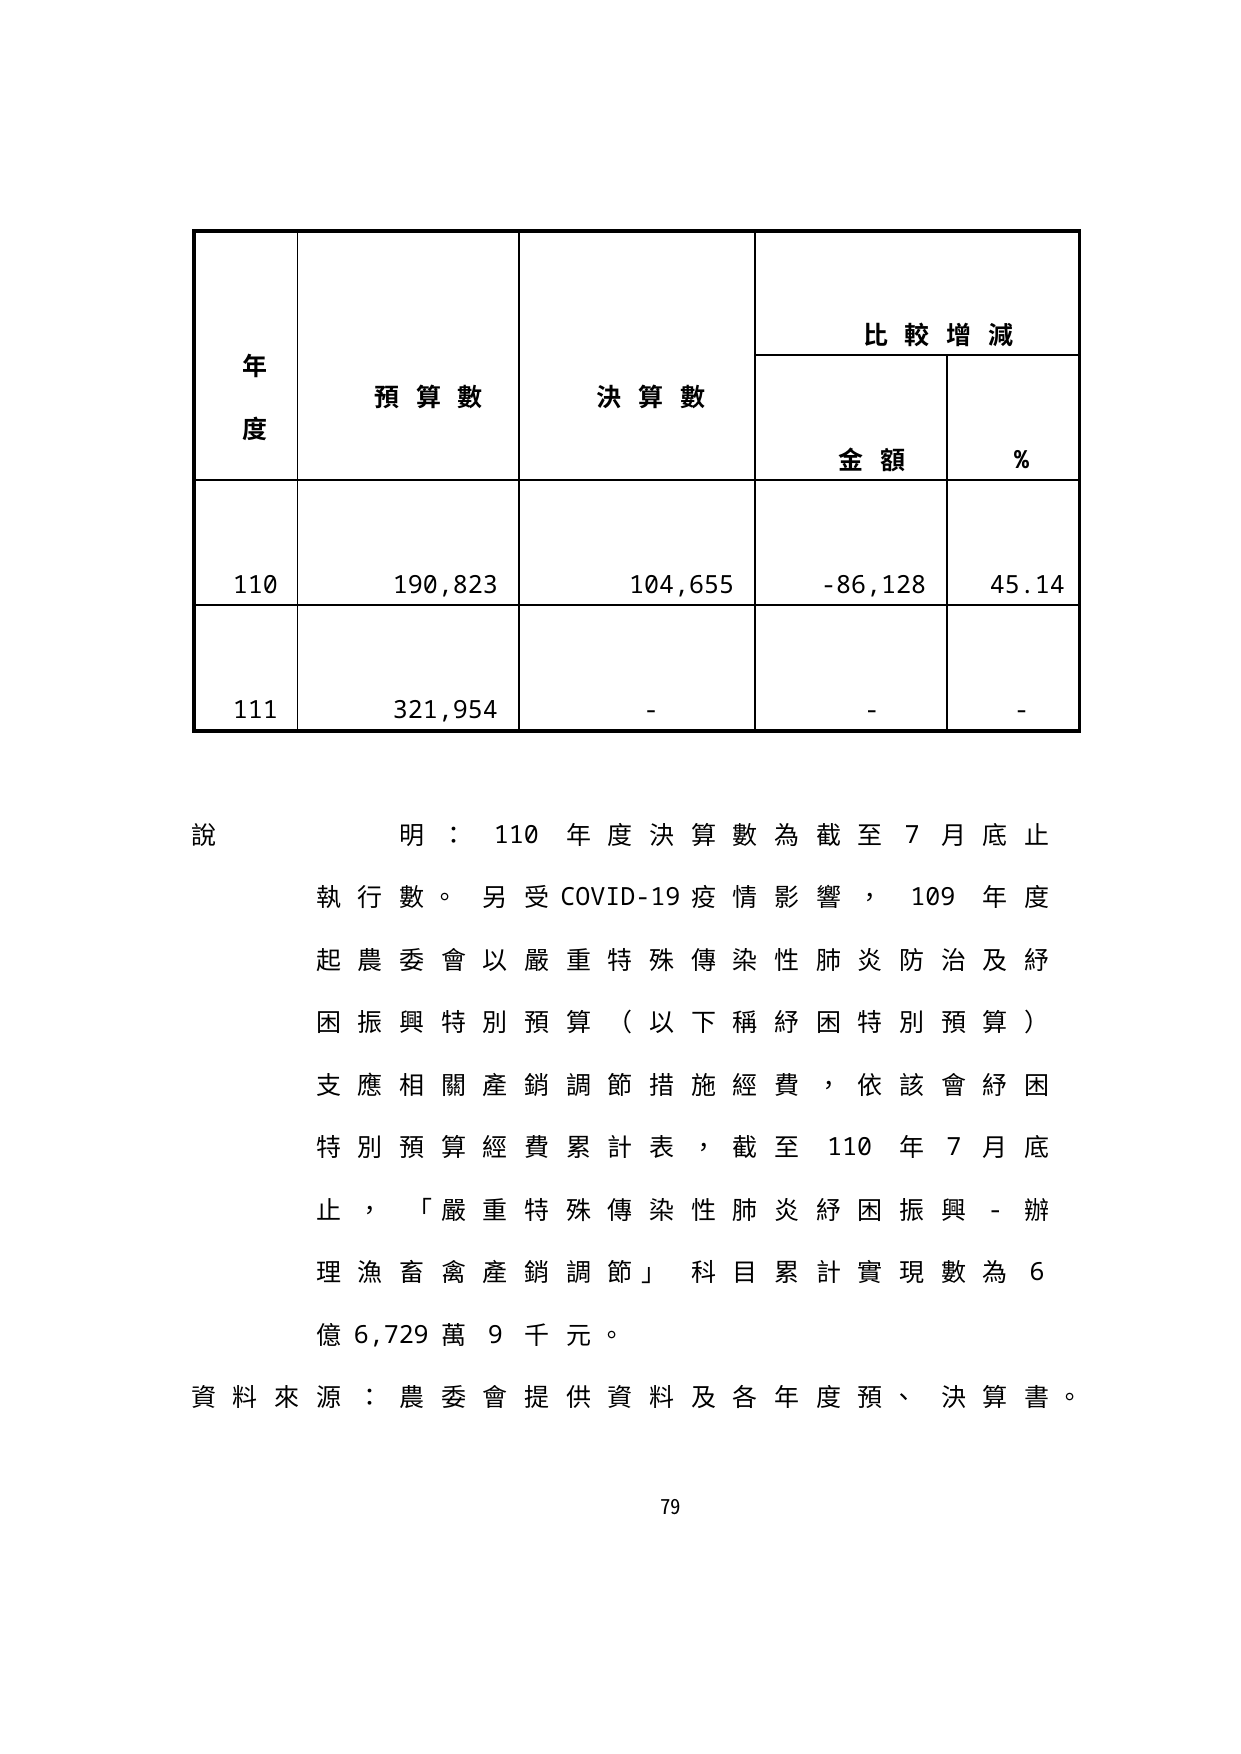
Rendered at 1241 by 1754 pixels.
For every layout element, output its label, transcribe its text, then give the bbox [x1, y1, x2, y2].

table_cell - [948, 606, 1078, 729]
table_header 預算數 [298, 233, 518, 479]
table_cell 110 [196, 481, 297, 604]
table_cell % [948, 356, 1078, 479]
table_header 年度 [196, 233, 297, 479]
table_cell 321,954 [298, 606, 518, 729]
table_cell 104,655 [520, 481, 754, 604]
table_cell -86,128 [756, 481, 946, 604]
table_cell - [520, 606, 754, 729]
text 資料來源：農委會提供資料及各年度預、決算書。 [183, 1354, 1058, 1417]
table_cell 190,823 [298, 481, 518, 604]
table_cell 金額 [756, 356, 946, 479]
text 說 明：110年度決算數為截至7月底止執行數。另受COVID-19疫情影響，109年度起農委會以嚴重特殊傳染性肺炎防治及紓困振興特別預算（以下稱紓困特別預算）支應相關產銷調節措施經費，依該會紓困特別預算經費累計表，截至110年7月底止，「嚴重特殊傳染性肺炎紓困振興-辦理漁畜禽產銷調節」科目累計實現數為6億6,729萬9千元。 [182, 792, 1058, 1354]
table_header 決算數 [520, 233, 754, 479]
table_cell 111 [196, 606, 297, 729]
table_cell 45.14 [948, 481, 1078, 604]
table_cell - [756, 606, 946, 729]
table_header 比較增減 [756, 233, 1078, 354]
